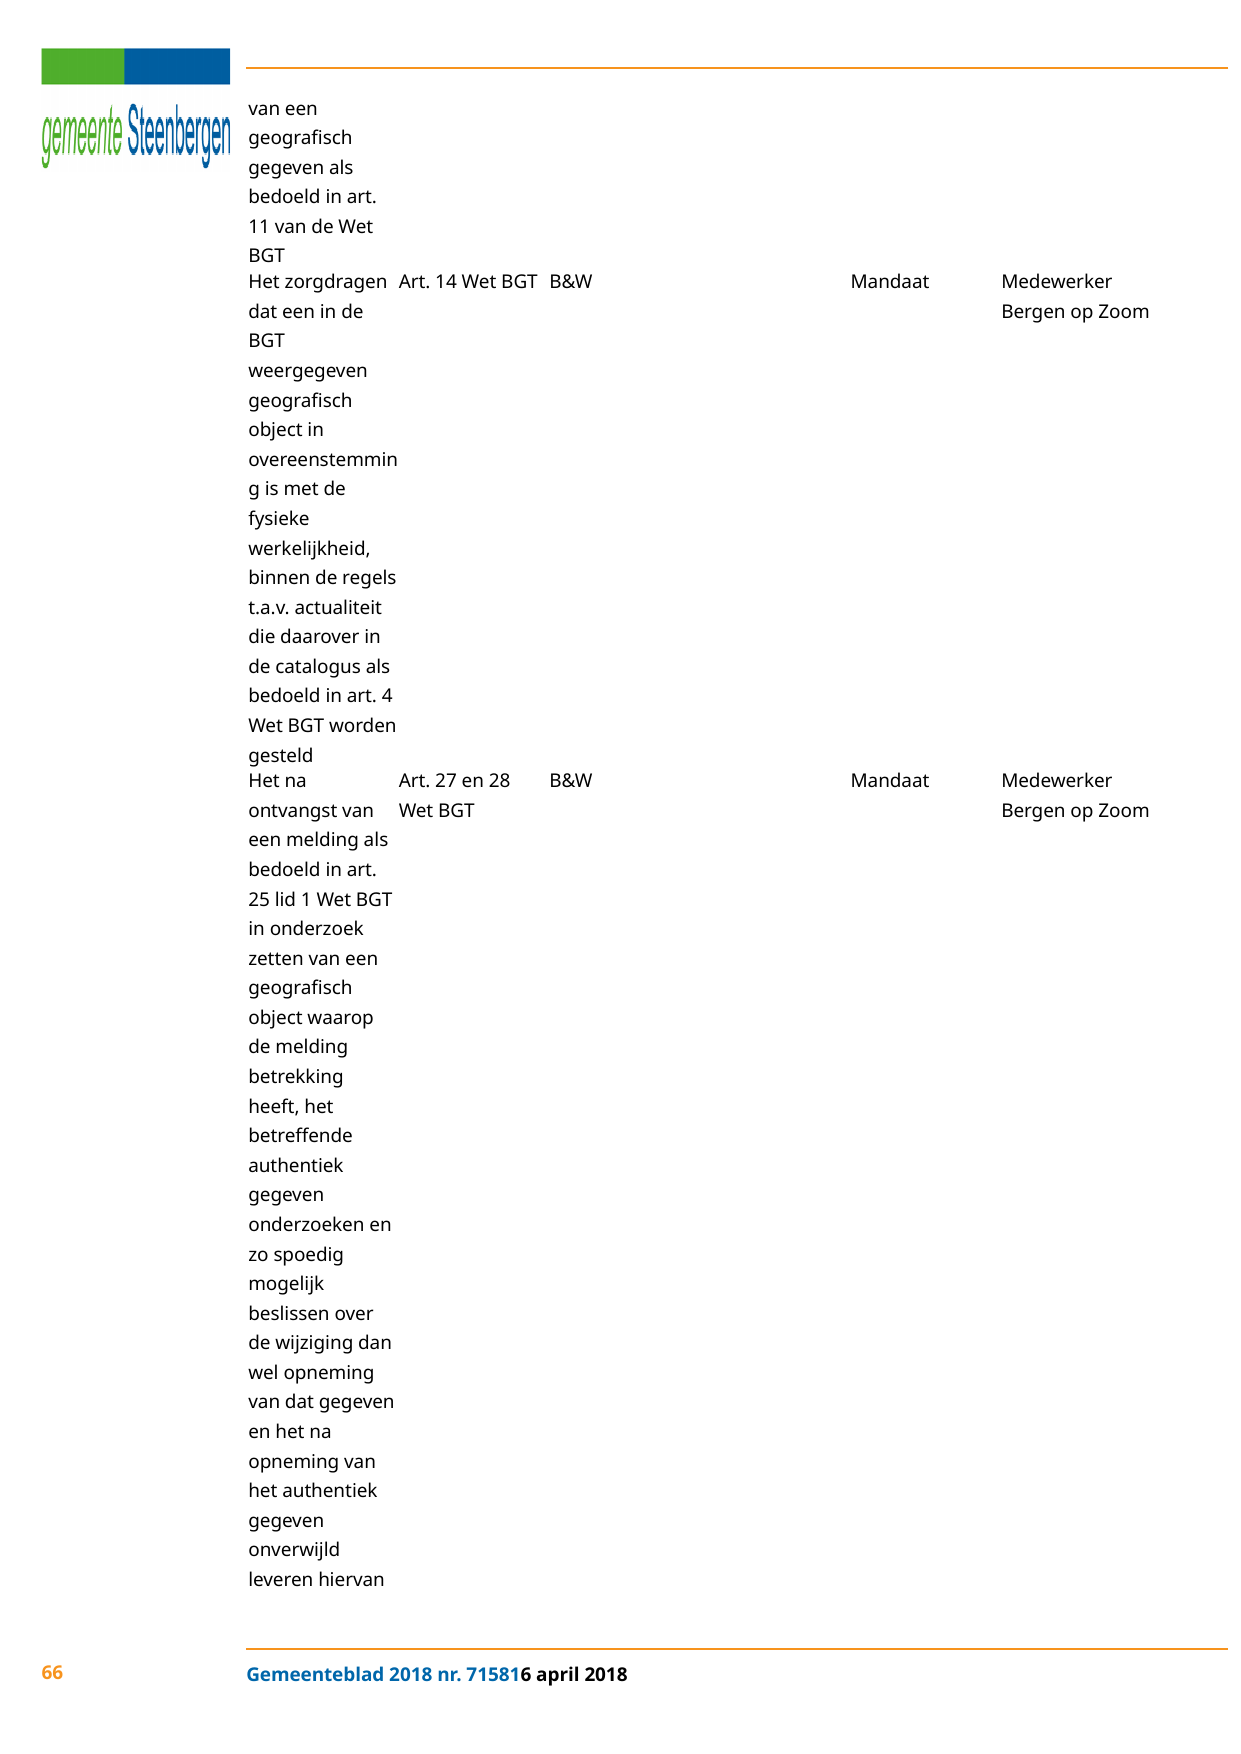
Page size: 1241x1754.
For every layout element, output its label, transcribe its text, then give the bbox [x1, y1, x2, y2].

table_cell [700, 95, 850, 268]
table_cell Art. 14 Wet BGT [399, 269, 549, 767]
table_cell [399, 95, 549, 268]
table_cell Mandaat [850, 269, 1001, 767]
table_cell Medewerker Bergen op Zoom [1001, 269, 1152, 767]
table_cell Het zorgdragen dat een in de BGT weergegeven geografisch object in overeenstemming is met de fysieke werkelijkheid, binnen de regels t.a.v. actualiteit die daarover in de catalogus als bedoeld in art. 4 Wet BGT worden gesteld [248, 269, 398, 767]
table_cell [850, 95, 1001, 268]
table_cell B&W [549, 269, 700, 767]
table_cell [700, 768, 850, 1592]
table_cell Het na ontvangst van een melding als bedoeld in art. 25 lid 1 Wet BGT in onderzoek zetten van een geografisch object waarop de melding betrekking heeft, het betreffende authentiek gegeven onderzoeken en zo spoedig mogelijk beslissen over de wijziging dan wel opneming van dat gegeven en het na opneming van het authentiek gegeven onverwijld leveren hiervan [248, 768, 398, 1592]
table_cell Medewerker Bergen op Zoom [1001, 768, 1152, 1592]
table_cell Mandaat [850, 768, 1001, 1592]
table_cell [1001, 95, 1152, 268]
table_cell Art. 27 en 28 Wet BGT [399, 768, 549, 1592]
table_cell van een geografisch gegeven als bedoeld in art. 11 van de Wet BGT [248, 95, 398, 268]
table_cell [549, 95, 700, 268]
table_cell B&W [549, 768, 700, 1592]
table_cell [700, 269, 850, 767]
picture [41, 47, 231, 172]
